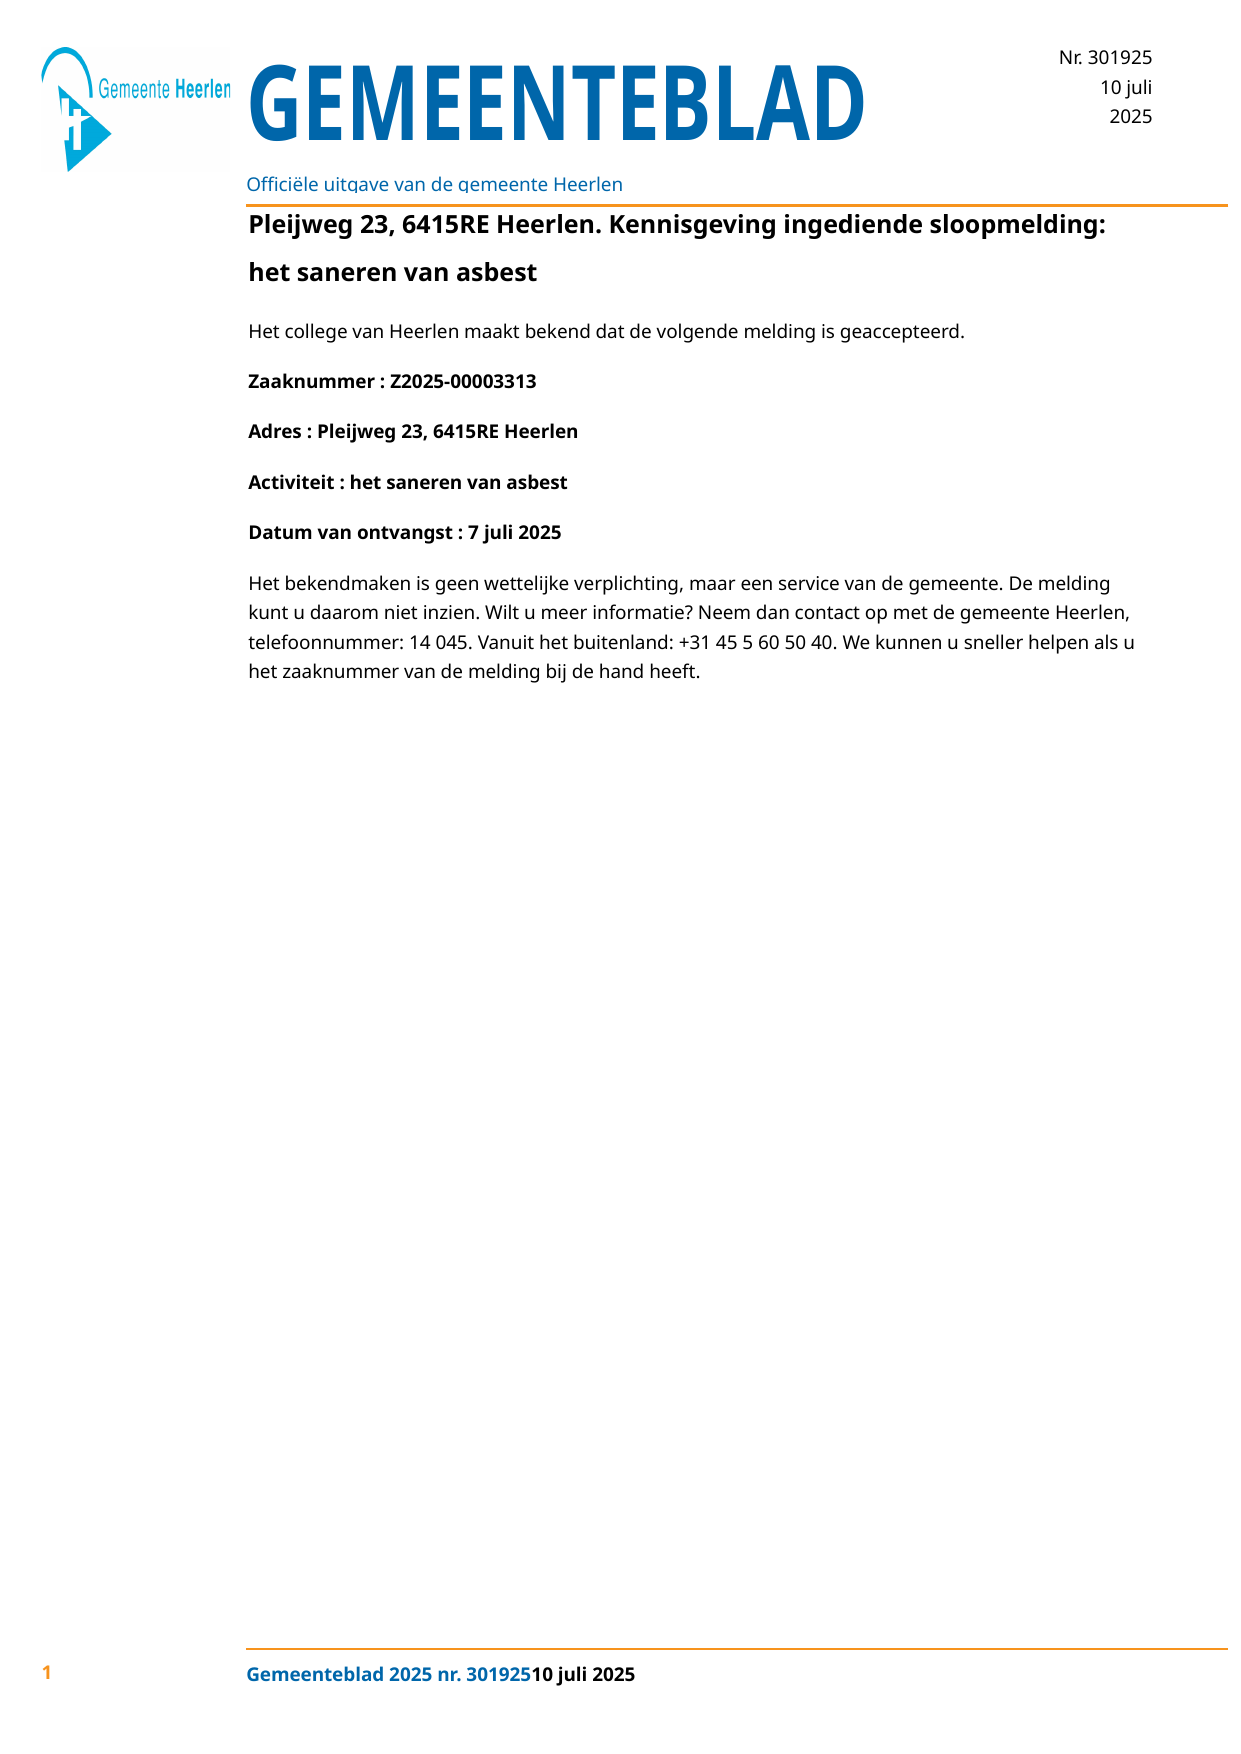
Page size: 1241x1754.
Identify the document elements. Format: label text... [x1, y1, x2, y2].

text Het bekendmaken is geen wettelijke verplichting, maar een service van de gemeente. De melding kunt u daarom niet inzien. Wilt u meer informatie? Neem dan contact op met de gemeente Heerlen, telefoonnummer: 14 045. Vanuit het buitenland: +31 45 5 60 50 40. We kunnen u sneller helpen als u het zaaknummer van de melding bij de hand heeft. [248, 570, 1152, 684]
text Pleijweg 23, 6415RE Heerlen. Kennisgeving ingediende sloopmelding: het saneren van asbest [248, 207, 1152, 288]
text Activiteit : het saneren van asbest [248, 469, 1152, 495]
text Zaaknummer : Z2025-00003313 [248, 368, 1152, 394]
picture [41, 47, 59, 70]
picture [41, 47, 231, 172]
text Datum van ontvangst : 7 juli 2025 [248, 519, 1152, 545]
text Het college van Heerlen maakt bekend dat de volgende melding is geaccepteerd. [248, 318, 1152, 344]
text Adres : Pleijweg 23, 6415RE Heerlen [248, 419, 1152, 444]
